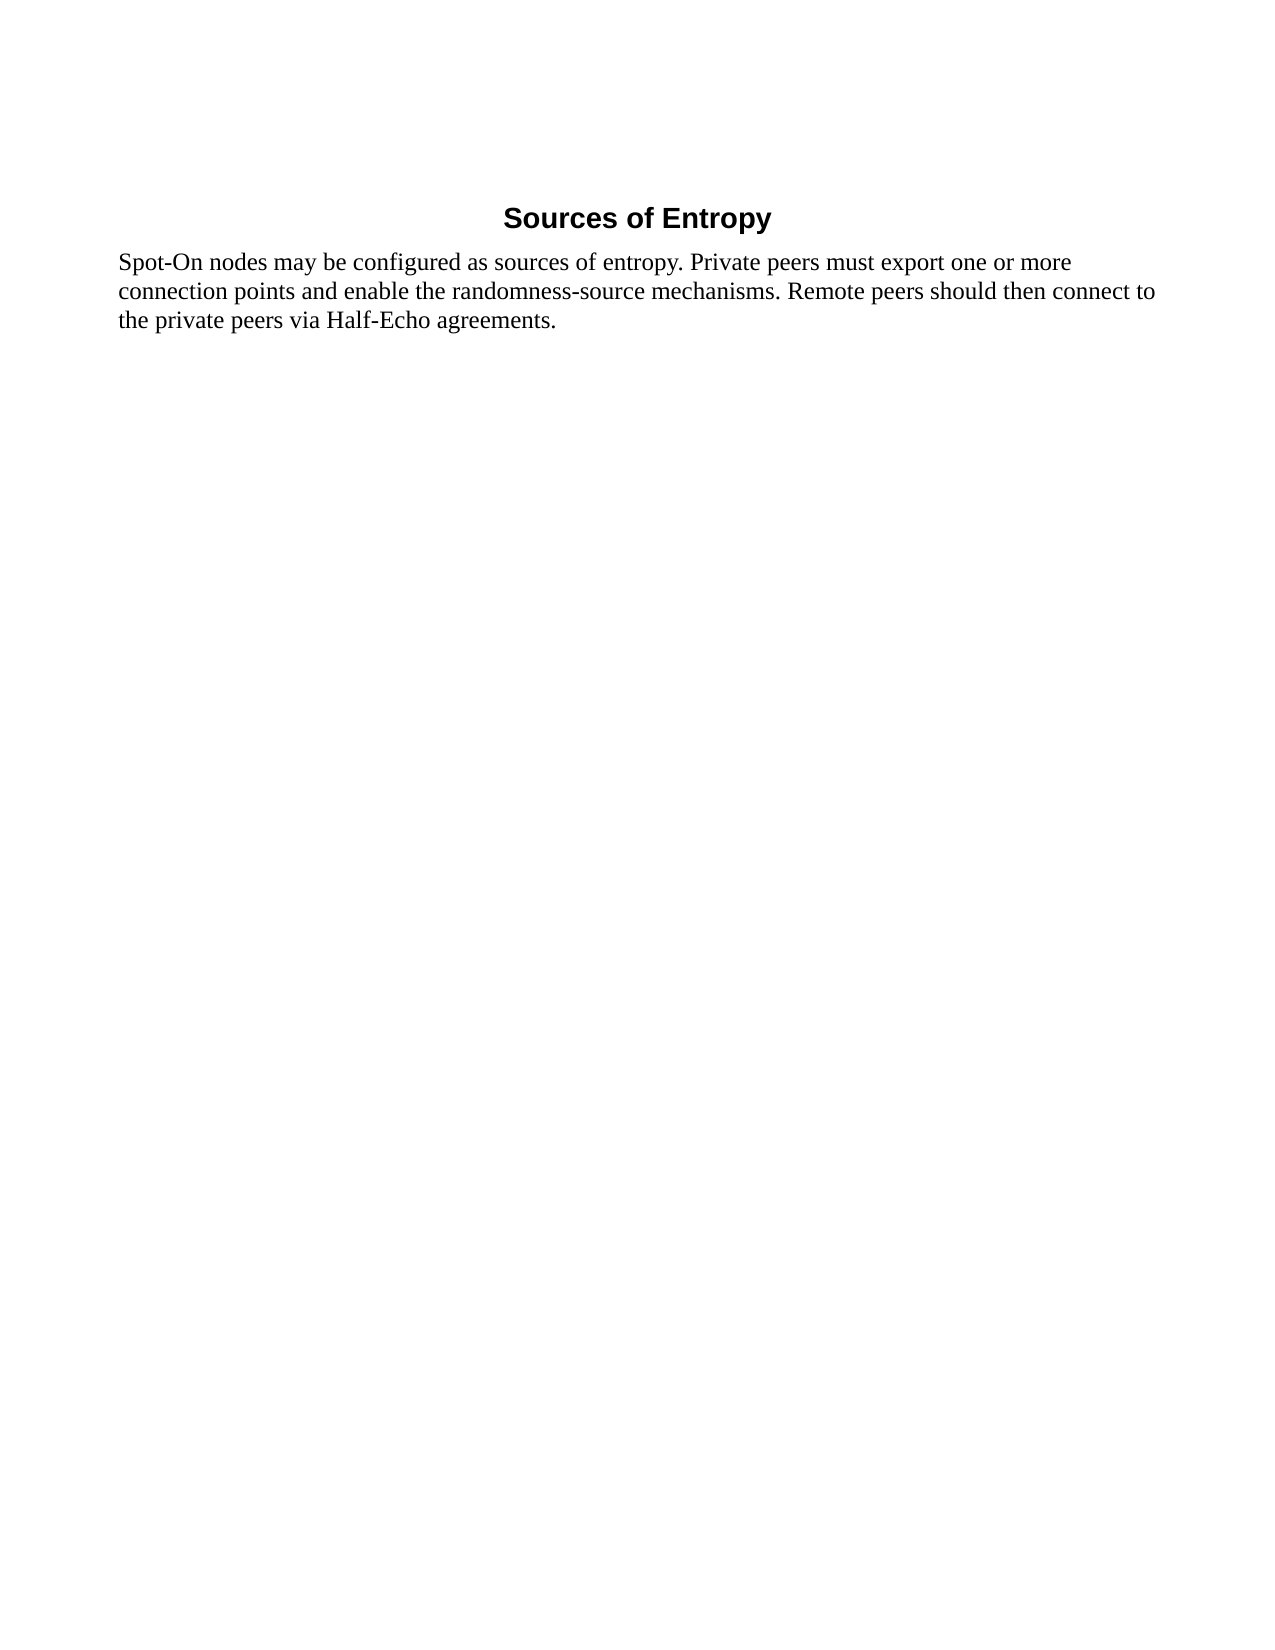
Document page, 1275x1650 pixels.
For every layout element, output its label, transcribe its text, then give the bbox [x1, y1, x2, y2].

text Spot-On nodes may be configured as sources of entropy. Private peers must export one or more connection points and enable the randomness-source mechanisms. Remote peers should then connect to the private peers via Half-Echo agreements. [118, 247, 1157, 334]
subtitle Sources of Entropy [118, 201, 1157, 235]
